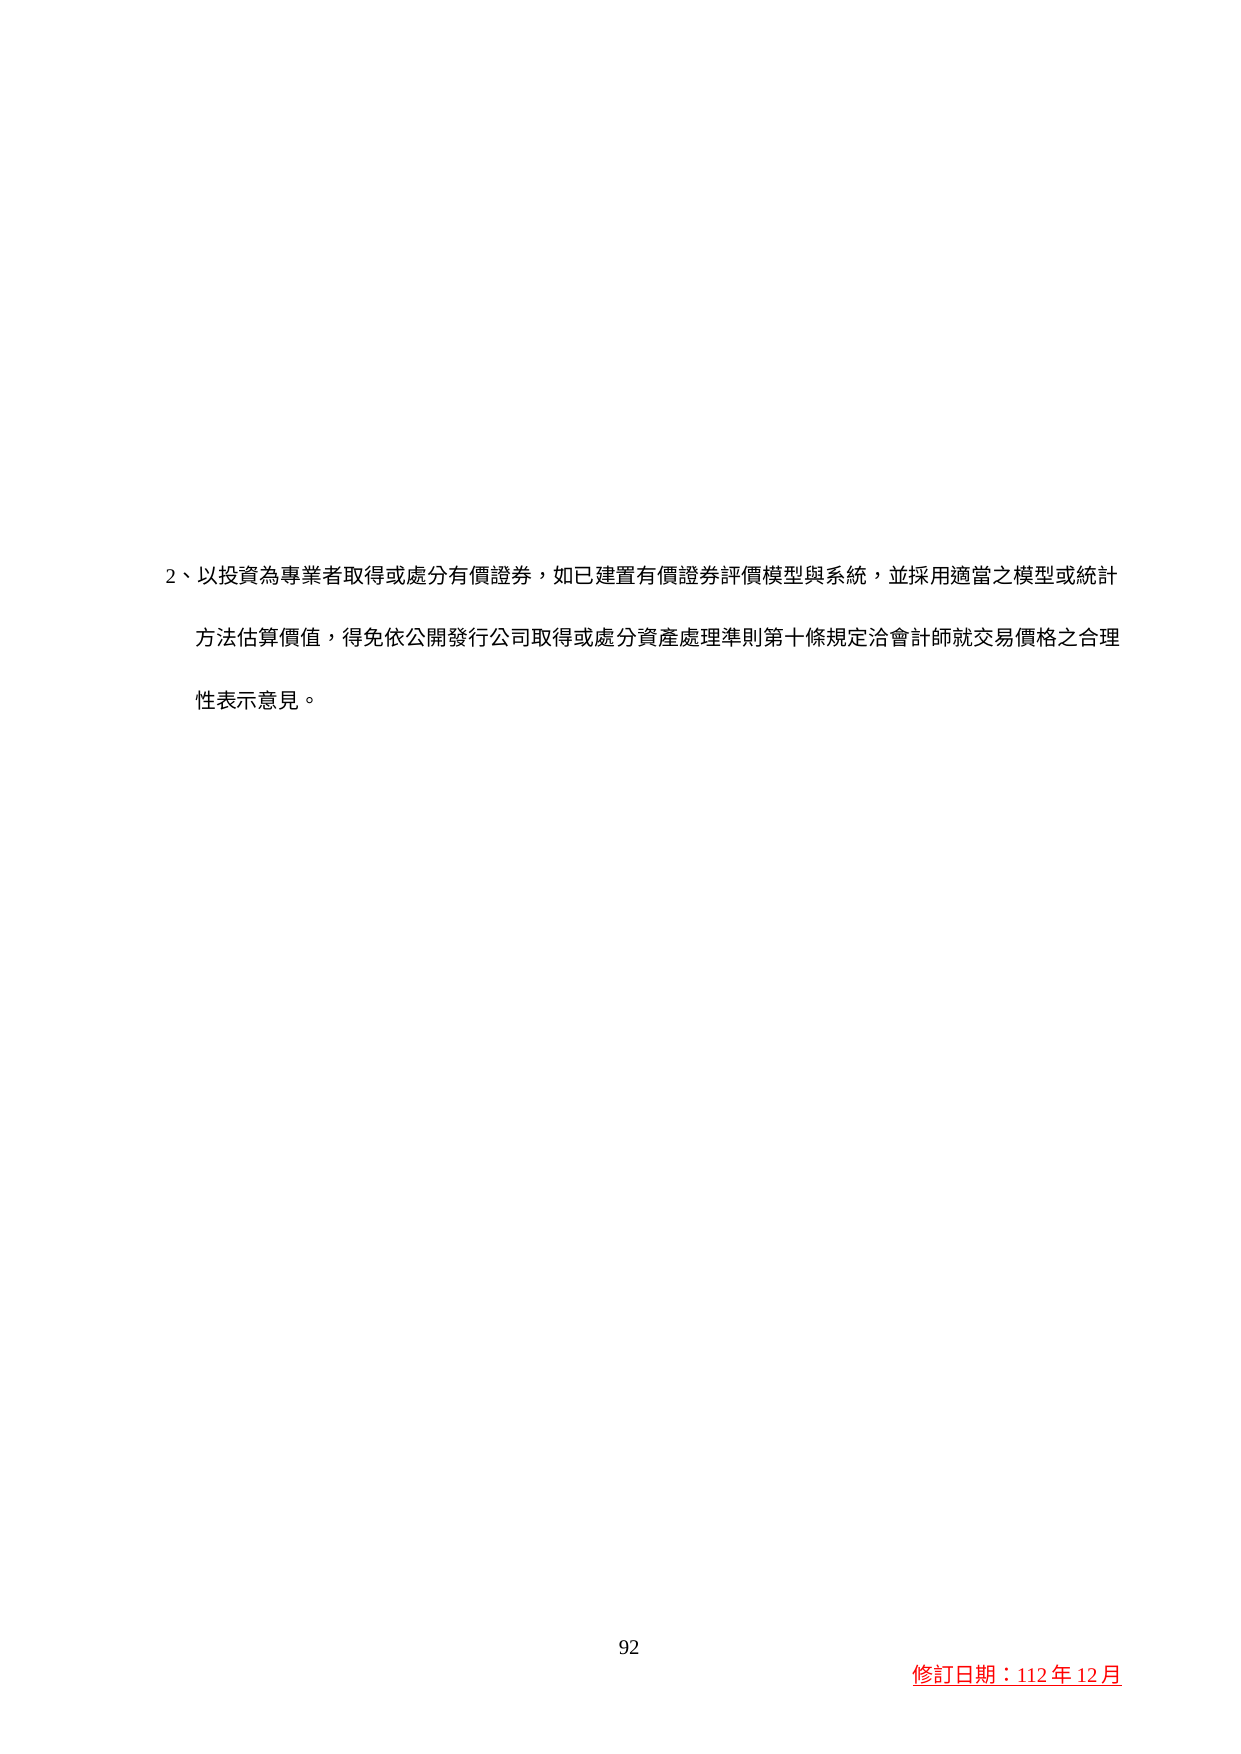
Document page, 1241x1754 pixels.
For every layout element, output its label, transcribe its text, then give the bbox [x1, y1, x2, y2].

text 2、以投資為專業者取得或處分有價證券，如已建置有價證券評價模型與系統，並採用適當之模型或統計方法估算價值，得免依公開發行公司取得或處分資產處理準則第十條規定洽會計師就交易價格之合理性表示意見。 [165, 533, 1122, 720]
